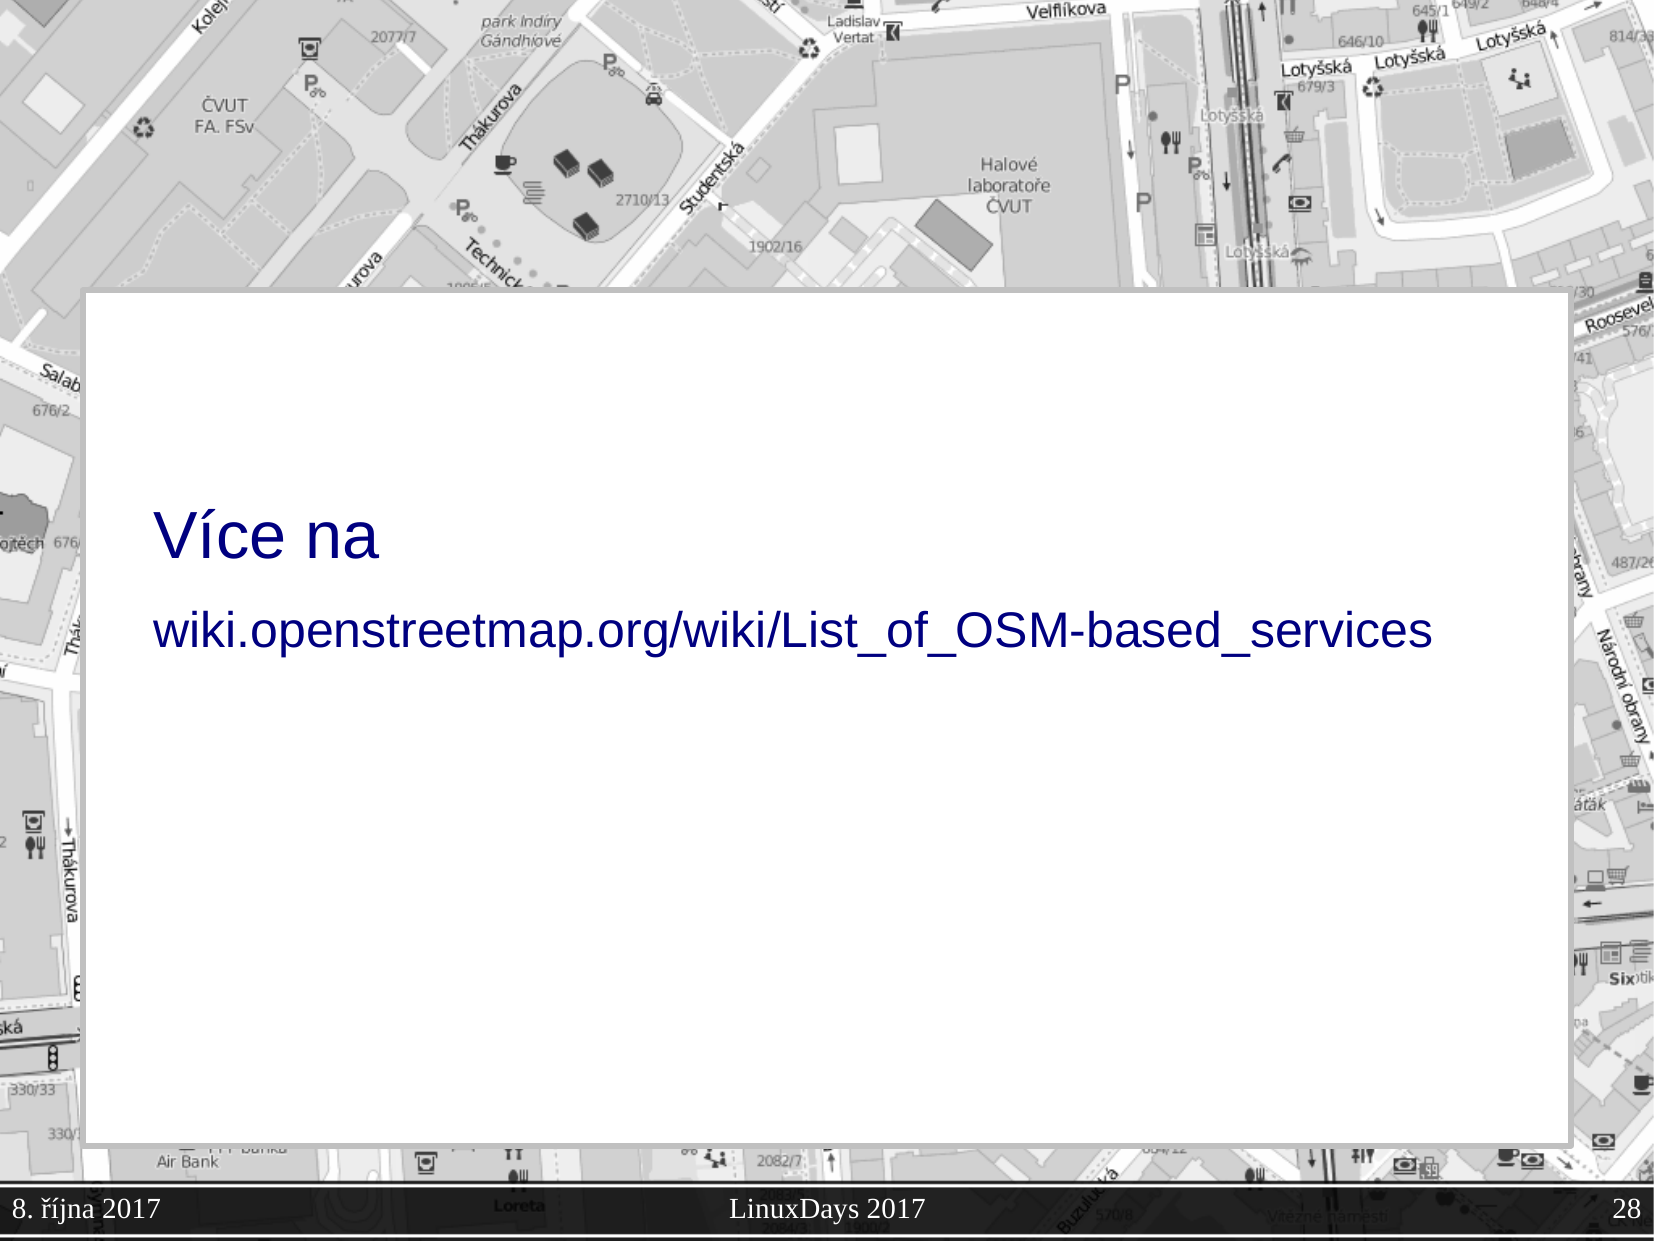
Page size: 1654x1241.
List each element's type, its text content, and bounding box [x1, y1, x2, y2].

picture [0, 0, 1654, 1241]
list Více na wiki.openstreetmap.org/wiki/List_of_OSM-based_services [82, 290, 1571, 1146]
